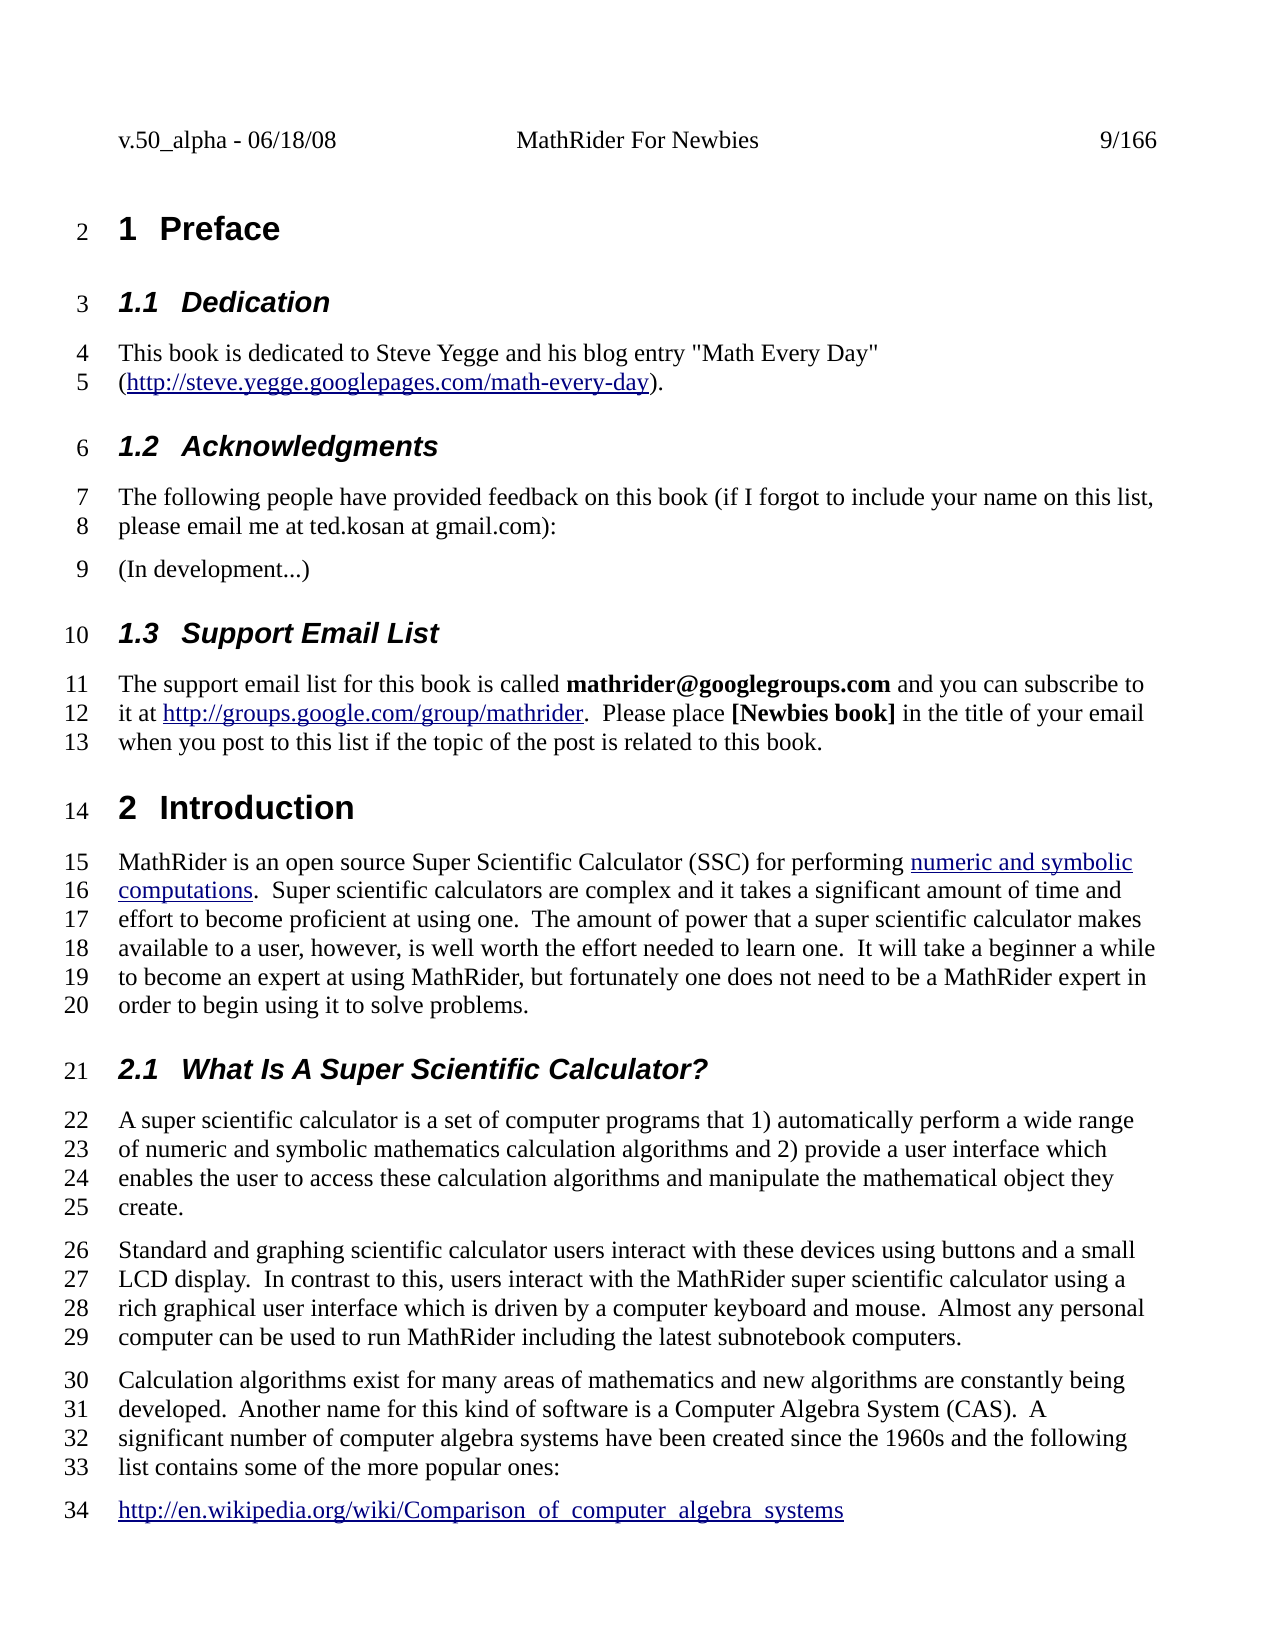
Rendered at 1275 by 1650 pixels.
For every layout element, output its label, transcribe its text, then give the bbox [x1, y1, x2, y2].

text A super scientific calculator is a set of computer programs that 1) automatically perform a wide range of numeric and symbolic mathematics calculation algorithms and 2) provide a user interface which enables the user to access these calculation algorithms and manipulate the mathematical object they create. [118, 1105, 1157, 1220]
subtitle Support Email List [118, 616, 1157, 649]
subtitle Acknowledgments [118, 428, 1157, 462]
subtitle Dedication [118, 285, 1157, 318]
text The support email list for this book is called mathrider@googlegroups.com and you can subscribe to it at http://groups.google.com/group/mathrider. Please place [Newbies book] in the title of your email when you post to this list if the topic of the post is related to this book. [118, 669, 1157, 756]
subtitle What Is A Super Scientific Calculator? [118, 1052, 1157, 1085]
text Calculation algorithms exist for many areas of mathematics and new algorithms are constantly being developed. Another name for this kind of software is a Computer Algebra System (CAS). A significant number of computer algebra systems have been created since the 1960s and the following list contains some of the more popular ones: [118, 1365, 1157, 1480]
subtitle Preface [118, 209, 1157, 247]
text MathRider is an open source Super Scientific Calculator (SSC) for performing numeric and symbolic computations. Super scientific calculators are complex and it takes a significant amount of time and effort to become proficient at using one. The amount of power that a super scientific calculator makes available to a user, however, is well worth the effort needed to learn one. It will take a beginner a while to become an expert at using MathRider, but fortunately one does not need to be a MathRider expert in order to begin using it to solve problems. [118, 847, 1157, 1019]
subtitle Introduction [118, 788, 1157, 827]
text This book is dedicated to Steve Yegge and his blog entry "Math Every Day" (http://steve.yegge.googlepages.com/math-every-day). [118, 338, 1157, 396]
text The following people have provided feedback on this book (if I forgot to include your name on this list, please email me at ted.kosan at gmail.com): [118, 482, 1157, 539]
text http://en.wikipedia.org/wiki/Comparison_of_computer_algebra_systems [118, 1495, 1157, 1524]
text Standard and graphing scientific calculator users interact with these devices using buttons and a small LCD display. In contrast to this, users interact with the MathRider super scientific calculator using a rich graphical user interface which is driven by a computer keyboard and mouse. Almost any personal computer can be used to run MathRider including the latest subnotebook computers. [118, 1235, 1157, 1350]
text (In development...) [118, 554, 1157, 583]
